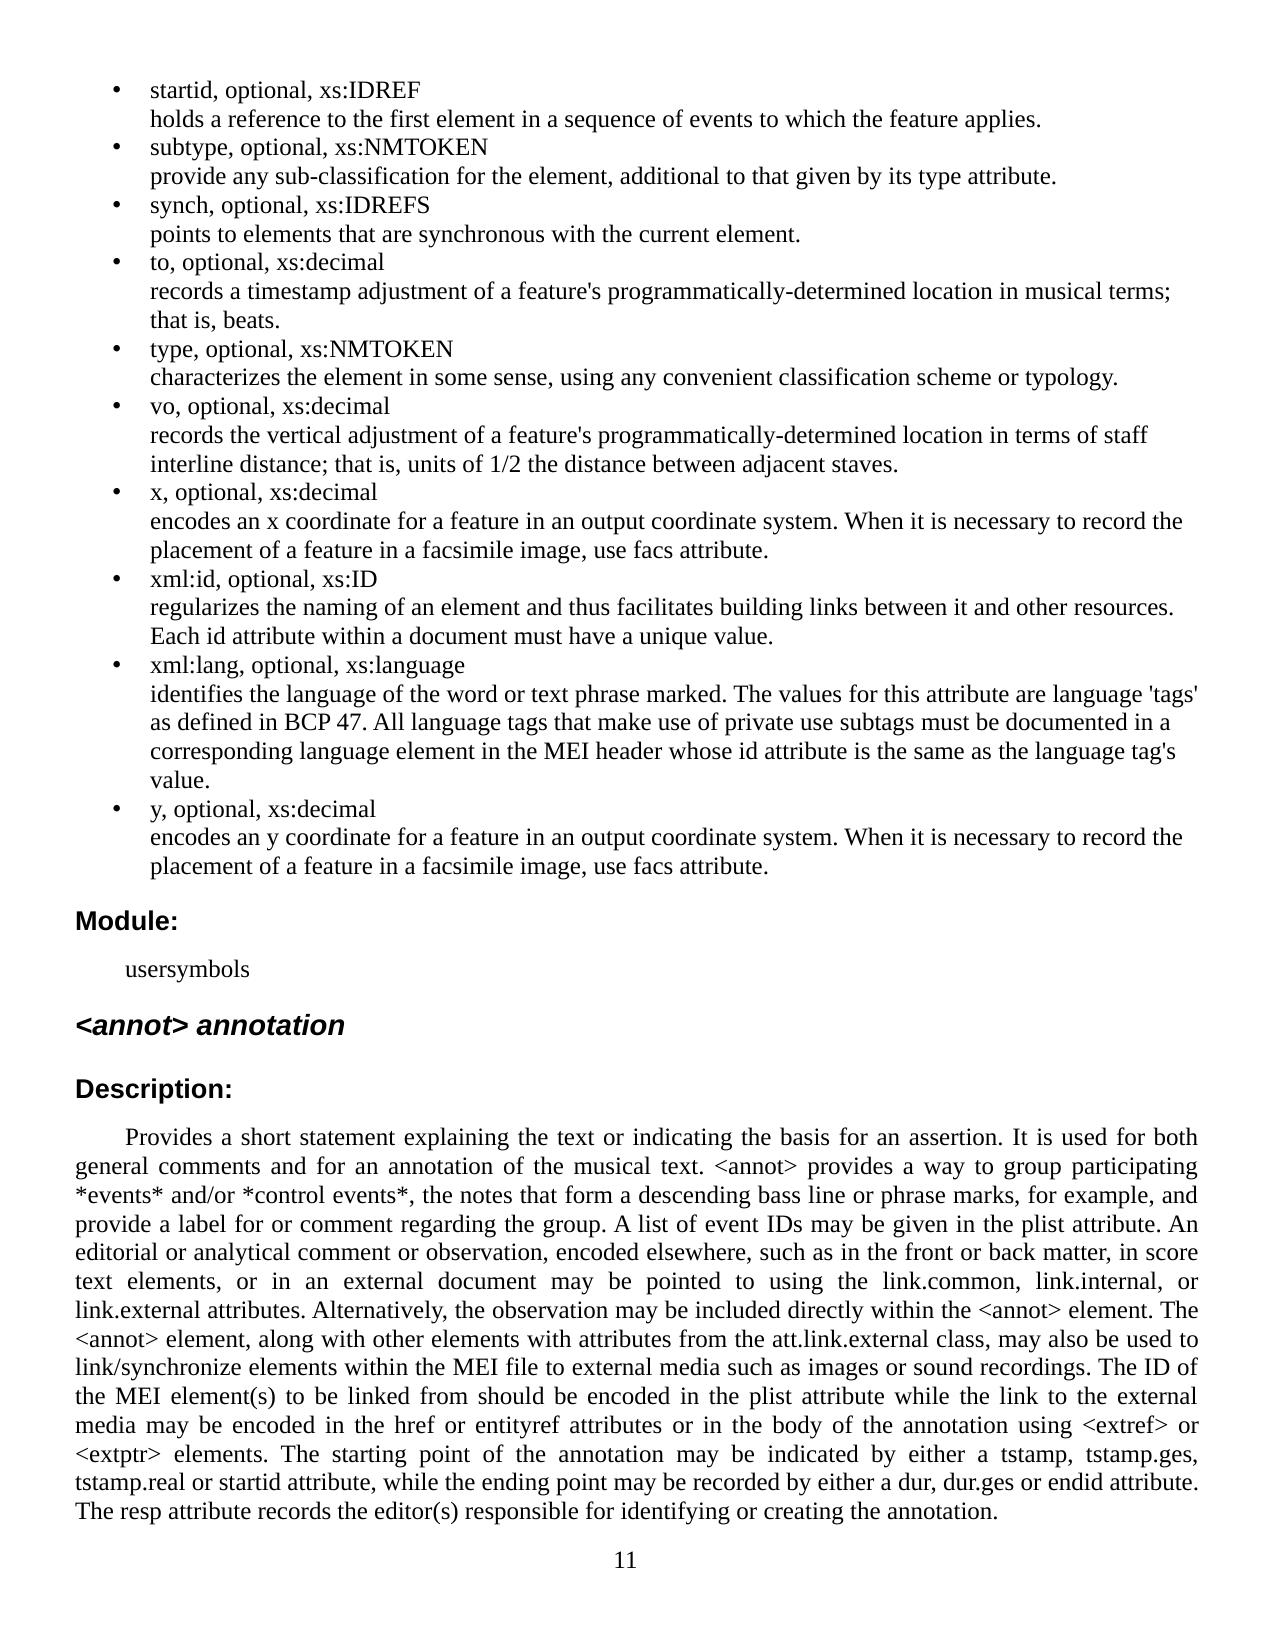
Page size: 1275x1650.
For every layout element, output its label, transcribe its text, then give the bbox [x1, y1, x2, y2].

list xml:id, optional, xs:ID regularizes the naming of an element and thus facilitates building links between it and other resources. Each id attribute within a document must have a unique value. [112, 564, 1200, 650]
list synch, optional, xs:IDREFS points to elements that are synchronous with the current element. [112, 190, 1200, 247]
subtitle <annot> annotation [75, 1008, 1200, 1042]
list type, optional, xs:NMTOKEN characterizes the element in some sense, using any convenient classification scheme or typology. [112, 334, 1200, 391]
list xml:lang, optional, xs:language identifies the language of the word or text phrase marked. The values for this attribute are language 'tags' as defined in BCP 47. All language tags that make use of private use subtags must be documented in a corresponding language element in the MEI header whose id attribute is the same as the language tag's value. [112, 650, 1200, 794]
subtitle Description: [75, 1073, 1200, 1104]
list subtype, optional, xs:NMTOKEN provide any sub-classification for the element, additional to that given by its type attribute. [112, 132, 1200, 190]
list vo, optional, xs:decimal records the vertical adjustment of a feature's programmatically-determined location in terms of staff interline distance; that is, units of 1/2 the distance between adjacent staves. [112, 391, 1200, 477]
text usersymbols [75, 954, 1200, 983]
text Provides a short statement explaining the text or indicating the basis for an assertion. It is used for both general comments and for an annotation of the musical text. <annot> provides a way to group participating *events* and/or *control events*, the notes that form a descending bass line or phrase marks, for example, and provide a label for or comment regarding the group. A list of event IDs may be given in the plist attribute. An editorial or analytical comment or observation, encoded elsewhere, such as in the front or back matter, in score text elements, or in an external document may be pointed to using the link.common, link.internal, or link.external attributes. Alternatively, the observation may be included directly within the <annot> element. The <annot> element, along with other elements with attributes from the att.link.external class, may also be used to link/synchronize elements within the MEI file to external media such as images or sound recordings. The ID of the MEI element(s) to be linked from should be encoded in the plist attribute while the link to the external media may be encoded in the href or entityref attributes or in the body of the annotation using <extref> or <extptr> elements. The starting point of the annotation may be indicated by either a tstamp, tstamp.ges, tstamp.real or startid attribute, while the ending point may be recorded by either a dur, dur.ges or endid attribute. The resp attribute records the editor(s) responsible for identifying or creating the annotation. [75, 1122, 1200, 1525]
list x, optional, xs:decimal encodes an x coordinate for a feature in an output coordinate system. When it is necessary to record the placement of a feature in a facsimile image, use facs attribute. [112, 477, 1200, 564]
list startid, optional, xs:IDREF holds a reference to the first element in a sequence of events to which the feature applies. [112, 75, 1200, 132]
list y, optional, xs:decimal encodes an y coordinate for a feature in an output coordinate system. When it is necessary to record the placement of a feature in a facsimile image, use facs attribute. [112, 794, 1200, 880]
list to, optional, xs:decimal records a timestamp adjustment of a feature's programmatically-determined location in musical terms; that is, beats. [112, 247, 1200, 334]
subtitle Module: [75, 905, 1200, 936]
